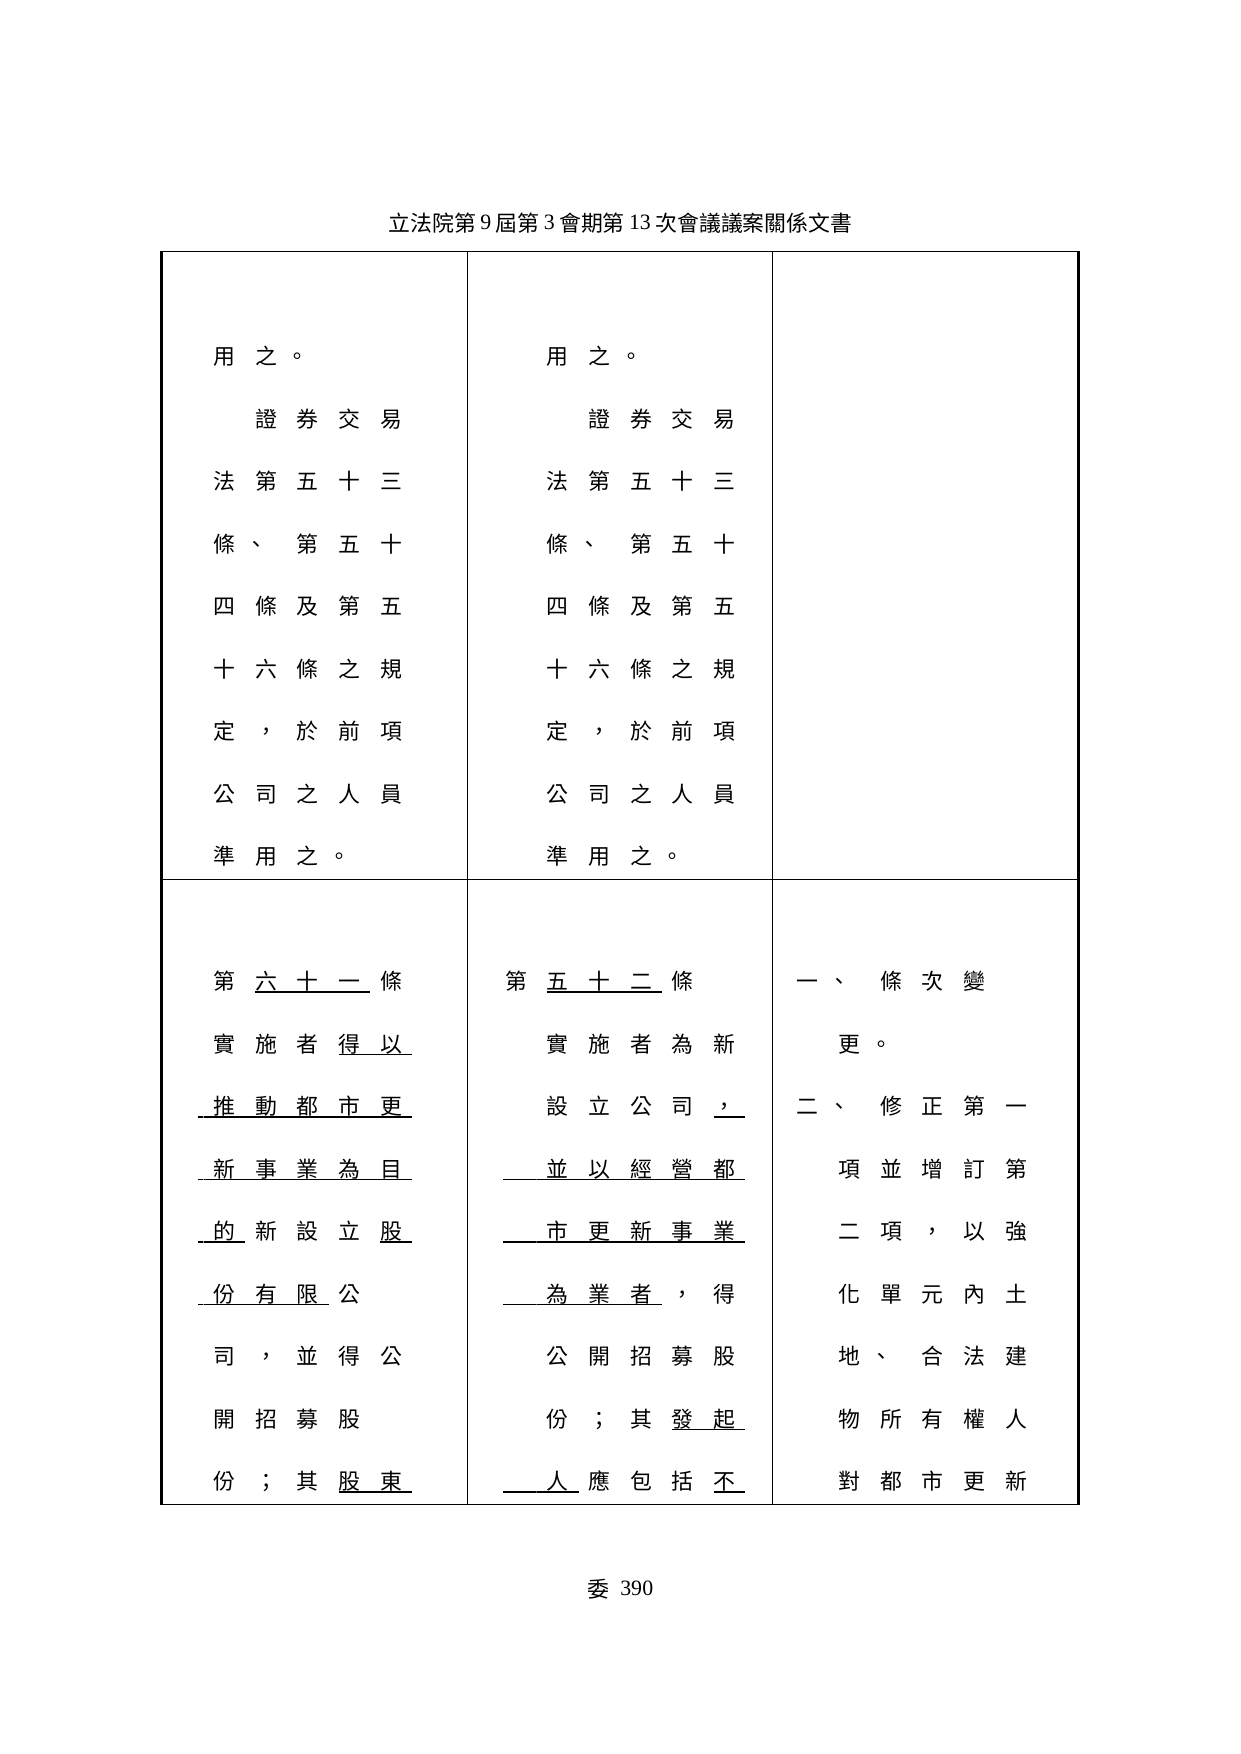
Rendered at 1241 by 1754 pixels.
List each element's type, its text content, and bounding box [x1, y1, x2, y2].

table_cell 用之。 證券交易法第五十三條、第五十四條及第五十六條之規定，於前項公司之人員準用之。 [163, 252, 467, 879]
table_cell 第五十二條 實施者為新設立公司，並以經營都市更新事業為業者，得公開招募股份；其發起人應包括不 [468, 880, 772, 1504]
table_cell 第六十一條 實施者得以推動都市更新事業為目的新設立股份有限公司，並得公開招募股份；其股東 [163, 880, 467, 1504]
table_cell [773, 252, 1077, 879]
table_cell 一、條次變更。 二、修正第一項並增訂第二項，以強化單元內土地、合法建物所有權人對都市更新 [773, 880, 1077, 1504]
table_cell 用之。 證券交易法第五十三條、第五十四條及第五十六條之規定，於前項公司之人員準用之。 [468, 252, 772, 879]
